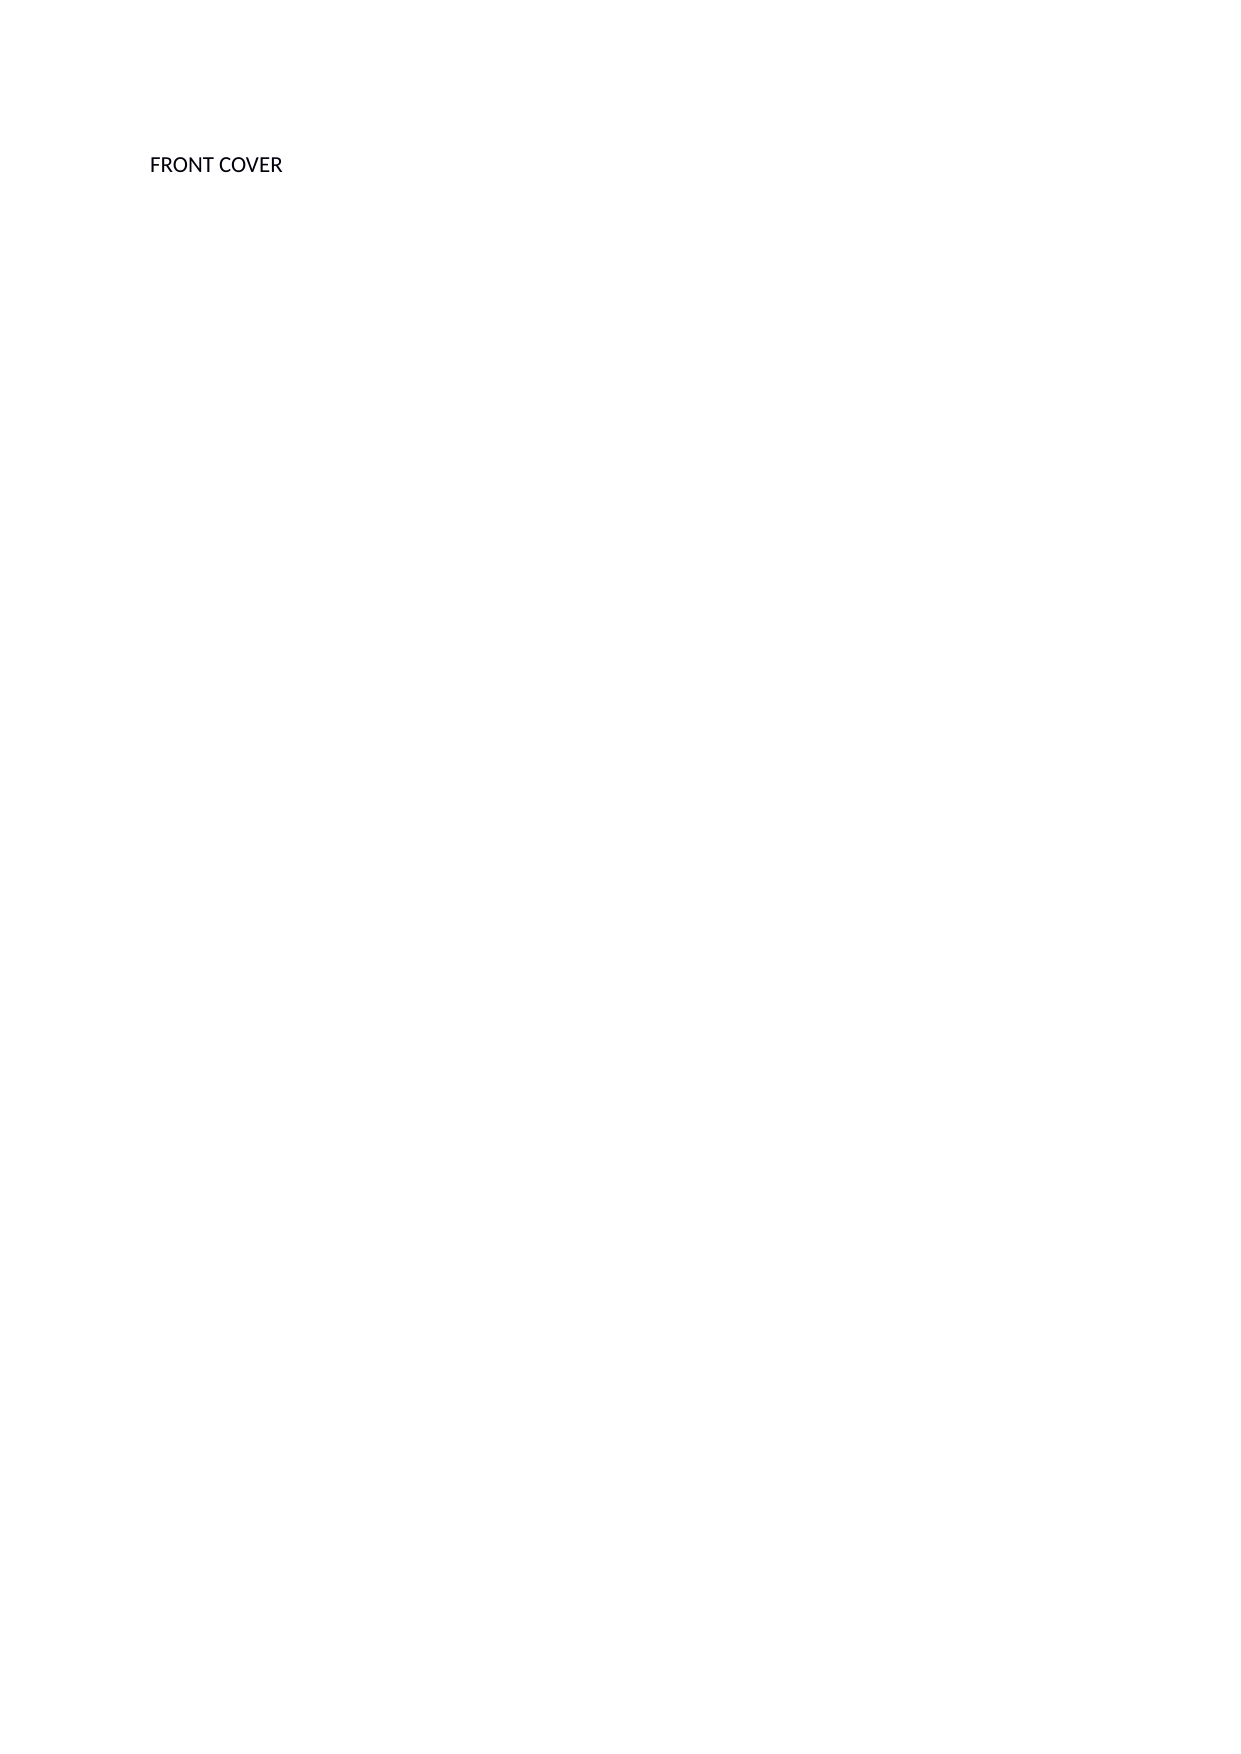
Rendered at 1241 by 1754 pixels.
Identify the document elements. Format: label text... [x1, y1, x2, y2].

text FRONT COVER [150, 150, 1090, 178]
